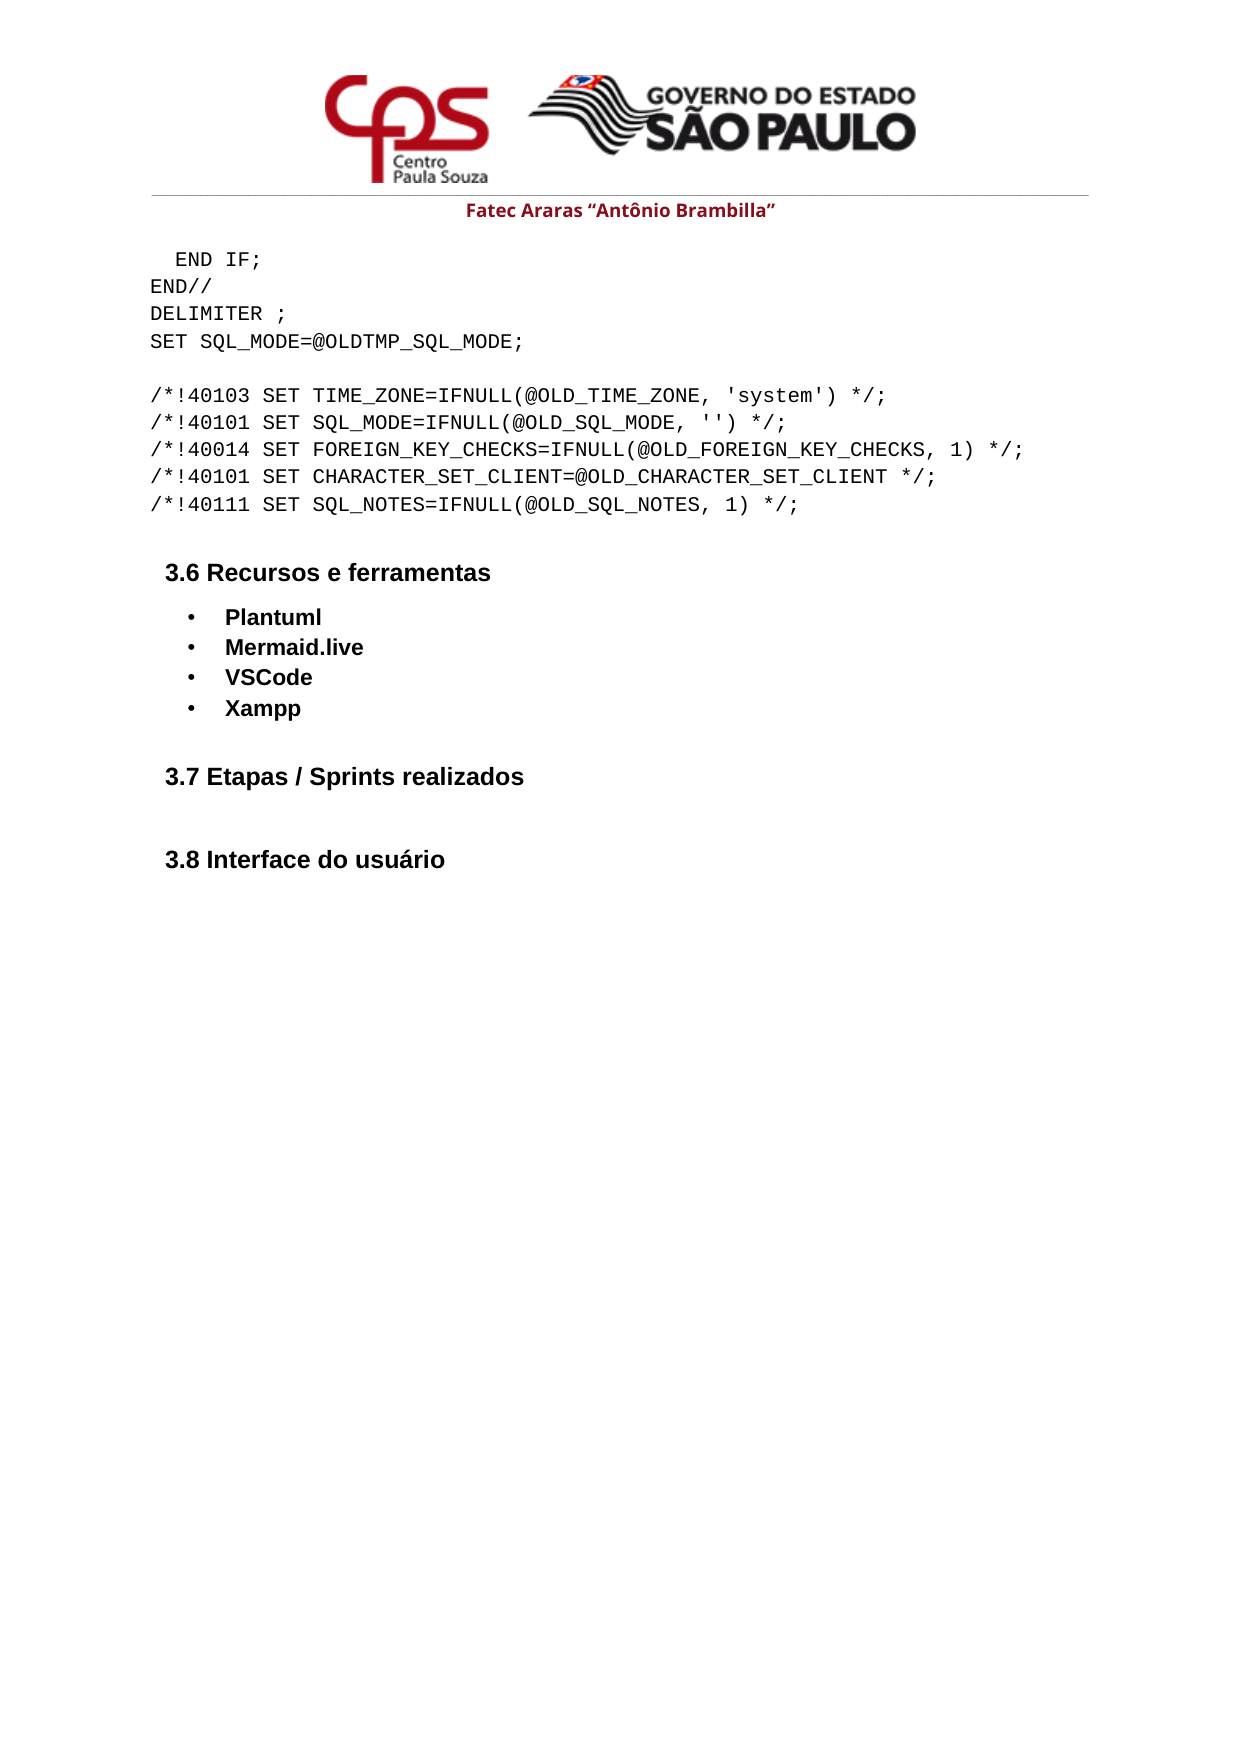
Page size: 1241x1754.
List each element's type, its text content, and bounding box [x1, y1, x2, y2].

text /*!40101 SET CHARACTER_SET_CLIENT=@OLD_CHARACTER_SET_CLIENT */; [150, 467, 1091, 490]
text /*!40111 SET SQL_NOTES=IFNULL(@OLD_SQL_NOTES, 1) */; [150, 494, 1091, 517]
text END// [150, 276, 1091, 300]
list Mermaid.live [187, 634, 1091, 661]
text /*!40101 SET SQL_MODE=IFNULL(@OLD_SQL_MODE, '') */; [150, 412, 1091, 436]
subtitle 3.7 Etapas / Sprints realizados [165, 762, 1091, 791]
subtitle 3.6 Recursos e ferramentas [165, 558, 1091, 587]
list Xampp [187, 694, 1091, 721]
subtitle 3.8 Interface do usuário [165, 845, 1091, 874]
text /*!40103 SET TIME_ZONE=IFNULL(@OLD_TIME_ZONE, 'system') */; [150, 385, 1091, 409]
text SET SQL_MODE=@OLDTMP_SQL_MODE; [150, 331, 1091, 354]
text END IF; [150, 249, 1091, 273]
text DELIMITER ; [150, 303, 1091, 327]
picture [325, 75, 916, 183]
list Plantuml [187, 604, 1091, 630]
text /*!40014 SET FOREIGN_KEY_CHECKS=IFNULL(@OLD_FOREIGN_KEY_CHECKS, 1) */; [150, 439, 1091, 463]
list VSCode [187, 664, 1091, 691]
